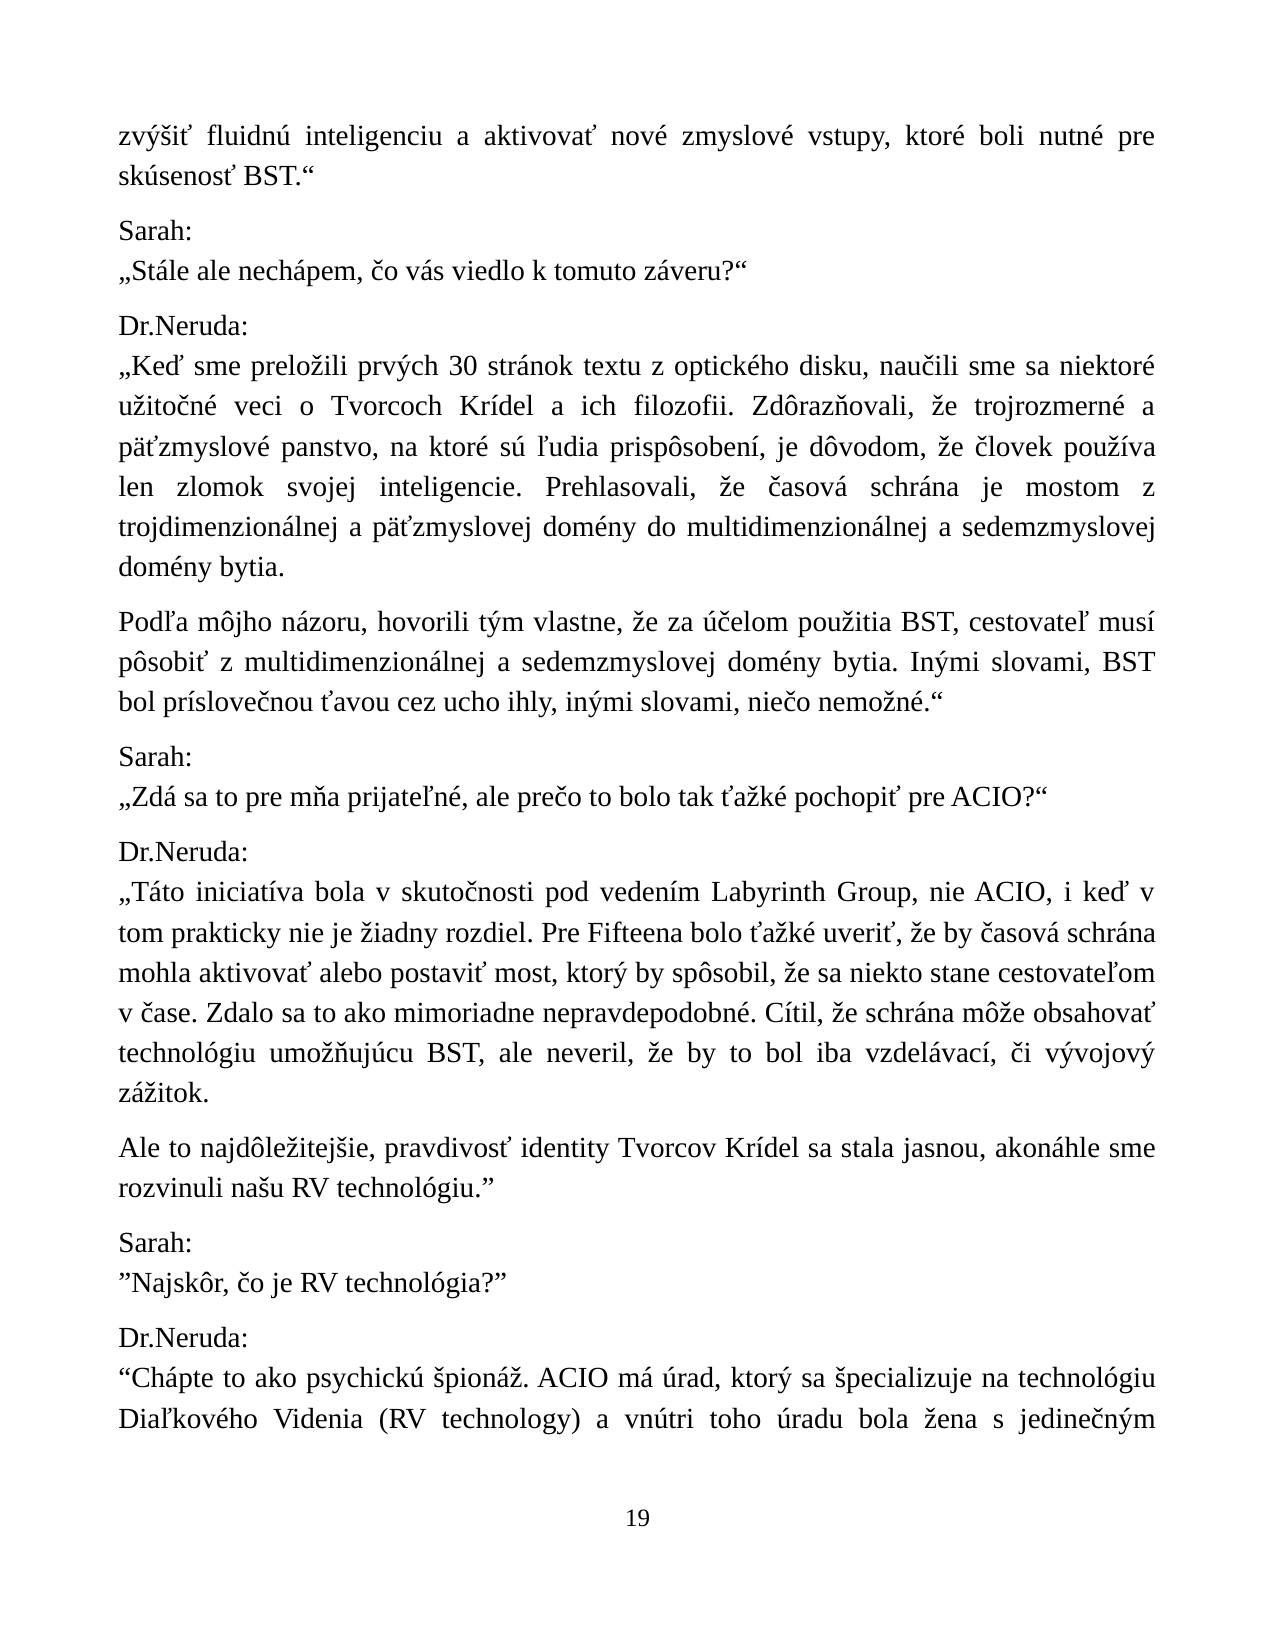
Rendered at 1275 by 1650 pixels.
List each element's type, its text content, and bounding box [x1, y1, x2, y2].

text Podľa môjho názoru, hovorili tým vlastne, že za účelom použitia BST, cestovateľ musí pôsobiť z multidimenzionálnej a sedemzmyslovej domény bytia. Inými slovami, BST bol príslovečnou ťavou cez ucho ihly, inými slovami, niečo nemožné.“ [118, 604, 1157, 718]
text Dr.Neruda: „Keď sme preložili prvých 30 stránok textu z optického disku, naučili sme sa niektoré užitočné veci o Tvorcoch Krídel a ich filozofii. Zdôrazňovali, že trojrozmerné a päťzmyslové panstvo, na ktoré sú ľudia prispôsobení, je dôvodom, že človek používa len zlomok svojej inteligencie. Prehlasovali, že časová schrána je mostom z trojdimenzionálnej a päťzmyslovej domény do multidimenzionálnej a sedemzmyslovej domény bytia. [118, 308, 1157, 583]
text Dr.Neruda: „Táto iniciatíva bola v skutočnosti pod vedením Labyrinth Group, nie ACIO, i keď v tom prakticky nie je žiadny rozdiel. Pre Fifteena bolo ťažké uveriť, že by časová schrána mohla aktivovať alebo postaviť most, ktorý by spôsobil, že sa niekto stane cestovateľom v čase. Zdalo sa to ako mimoriadne nepravdepodobné. Cítil, že schrána môže obsahovať technológiu umožňujúcu BST, ale neveril, že by to bol iba vzdelávací, či vývojový zážitok. [118, 834, 1157, 1109]
text Sarah: ”Najskôr, čo je RV technológia?” [118, 1225, 1157, 1299]
text Sarah: „Stále ale nechápem, čo vás viedlo k tomuto záveru?“ [118, 213, 1157, 287]
text Dr.Neruda: “Chápte to ako psychickú špionáž. ACIO má úrad, ktorý sa špecializuje na technológiu Diaľkového Videnia (RV technology) a vnútri toho úradu bola žena s jedinečným [118, 1320, 1157, 1434]
text zvýšiť fluidnú inteligenciu a aktivovať nové zmyslové vstupy, ktoré boli nutné pre skúsenosť BST.“ [118, 118, 1157, 192]
text Sarah: „Zdá sa to pre mňa prijateľné, ale prečo to bolo tak ťažké pochopiť pre ACIO?“ [118, 739, 1157, 813]
text Ale to najdôležitejšie, pravdivosť identity Tvorcov Krídel sa stala jasnou, akonáhle sme rozvinuli našu RV technológiu.” [118, 1130, 1157, 1204]
